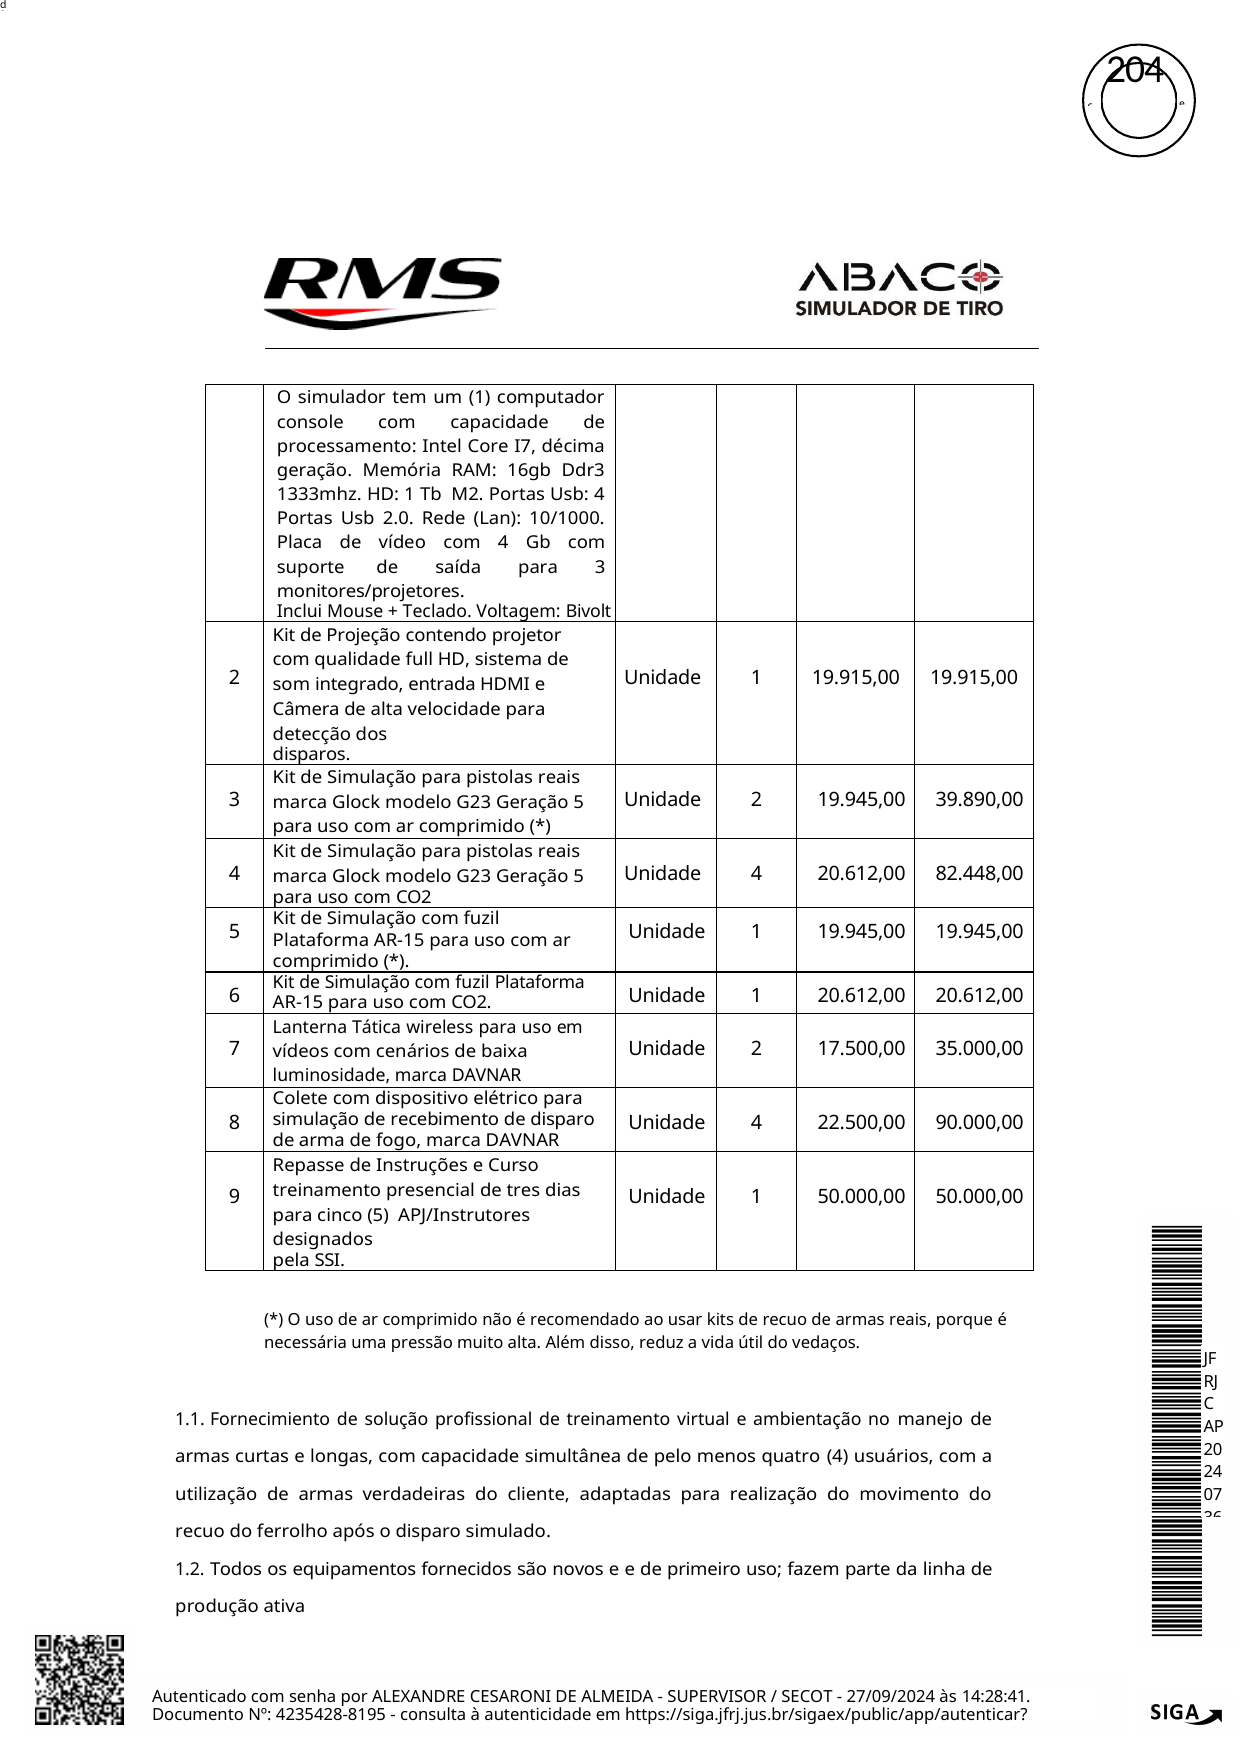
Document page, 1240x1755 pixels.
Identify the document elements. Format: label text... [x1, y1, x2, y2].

table_cell 1 [717, 622, 796, 764]
table_cell Unidade [616, 839, 716, 907]
table_header [717, 385, 796, 621]
table_cell 19.945,00 [797, 908, 914, 971]
table_cell 50.000,00 [797, 1152, 914, 1269]
table_cell 20.612,00 [915, 973, 1033, 1013]
table_cell 39.890,00 [915, 765, 1033, 837]
text ç [1087, 98, 1101, 106]
table_cell Kit de Simulação com fuzil Plataforma AR-15 para uso com CO2. [264, 973, 615, 1013]
table_cell Unidade [616, 765, 716, 837]
table_cell 4 [717, 1088, 796, 1151]
table_cell 19.945,00 [915, 908, 1033, 971]
table_cell 90.000,00 [915, 1088, 1033, 1151]
table_cell 20.612,00 [797, 973, 914, 1013]
table_cell Colete com dispositivo elétrico para simulação de recebimento de disparo de arma de fogo, marca DAVNAR [264, 1088, 615, 1151]
list Fornecimiento de solução profissional de treinamento virtual e ambientação no manejo de armas curtas e longas, com capacidade simultânea de pelo menos quatro (4) usuários, com a utilização de armas verdadeiras do cliente, adaptadas para realização do movimento do recuo do ferrolho após o disparo simulado. [175, 1406, 992, 1543]
table_cell 19.945,00 [797, 765, 914, 837]
table_cell Lanterna Tática wireless para uso em vídeos com cenários de baixa luminosidade, marca DAVNAR [264, 1014, 615, 1087]
table_cell Kit de Simulação para pistolas reais marca Glock modelo G23 Geração 5 para uso com CO2 [264, 839, 615, 907]
table_cell 22.500,00 [797, 1088, 914, 1151]
table_cell Unidade [616, 1014, 716, 1087]
table_cell Kit de Projeção contendo projetor com qualidade full HD, sistema de som integrado, entrada HDMI e Câmera de alta velocidade para detecção dos disparos. [264, 622, 615, 764]
table_cell Repasse de Instruções e Curso treinamento presencial de tres dias para cinco (5) APJ/Instrutores designados pela SSI. [264, 1152, 615, 1269]
table_cell 19.915,00 [915, 622, 1033, 764]
table_cell 9 [206, 1152, 263, 1269]
table_cell 4 [717, 839, 796, 907]
table_header [206, 385, 263, 621]
table_cell 20.612,00 [797, 839, 914, 907]
text (*) O uso de ar comprimido não é recomendado ao usar kits de recuo de armas reais, porque é necessária uma pressão muito alta. Além disso, reduz a vida útil do vedaços. [264, 1308, 1060, 1353]
table_cell 82.448,00 [915, 839, 1033, 907]
table_cell 3 [206, 765, 263, 837]
text e [1179, 97, 1193, 105]
table_cell 5 [206, 908, 263, 971]
table_cell 1 [717, 908, 796, 971]
table_cell Kit de Simulação com fuzil Plataforma AR-15 para uso com ar comprimido (*). [264, 908, 615, 971]
table_cell 4 [206, 839, 263, 907]
table_cell 2 [717, 1014, 796, 1087]
table_cell Kit de Simulação para pistolas reais marca Glock modelo G23 Geração 5 para uso com ar comprimido (*) [264, 765, 615, 837]
table_cell 35.000,00 [915, 1014, 1033, 1087]
table_cell 2 [717, 765, 796, 837]
text d [0, 0, 6, 10]
table_header [616, 385, 716, 621]
table_header [797, 385, 914, 621]
table_cell 7 [206, 1014, 263, 1087]
list Todos os equipamentos fornecidos são novos e e de primeiro uso; fazem parte da linha de produção ativa [175, 1556, 993, 1618]
table_cell 2 [206, 622, 263, 764]
table_cell 6 [206, 973, 263, 1013]
table_header O simulador tem um (1) computador console com capacidade de processamento: Intel Core I7, décima geração. Memória RAM: 16gb Ddr3 1333mhz. HD: 1 Tb M2. Portas Usb: 4 Portas Usb 2.0. Rede (Lan): 10/1000. Placa de vídeo com 4 Gb com suporte de saída para 3 monitores/projetores. Inclui Mouse + Teclado. Voltagem: Bivolt [264, 385, 615, 621]
table_cell 19.915,00 [797, 622, 914, 764]
table_cell 8 [206, 1088, 263, 1151]
table_cell 17.500,00 [797, 1014, 914, 1087]
table_header [915, 385, 1033, 621]
table_cell Unidade [616, 973, 716, 1013]
table_cell 50.000,00 [915, 1152, 1033, 1269]
table_cell 1 [717, 973, 796, 1013]
table_cell Unidade [616, 1152, 716, 1269]
table_cell 1 [717, 1152, 796, 1269]
table_cell Unidade [616, 908, 716, 971]
table_cell Unidade [616, 1088, 716, 1151]
table_cell Unidade [616, 622, 716, 764]
text JFRJCAP202407362A [1203, 1347, 1224, 1517]
